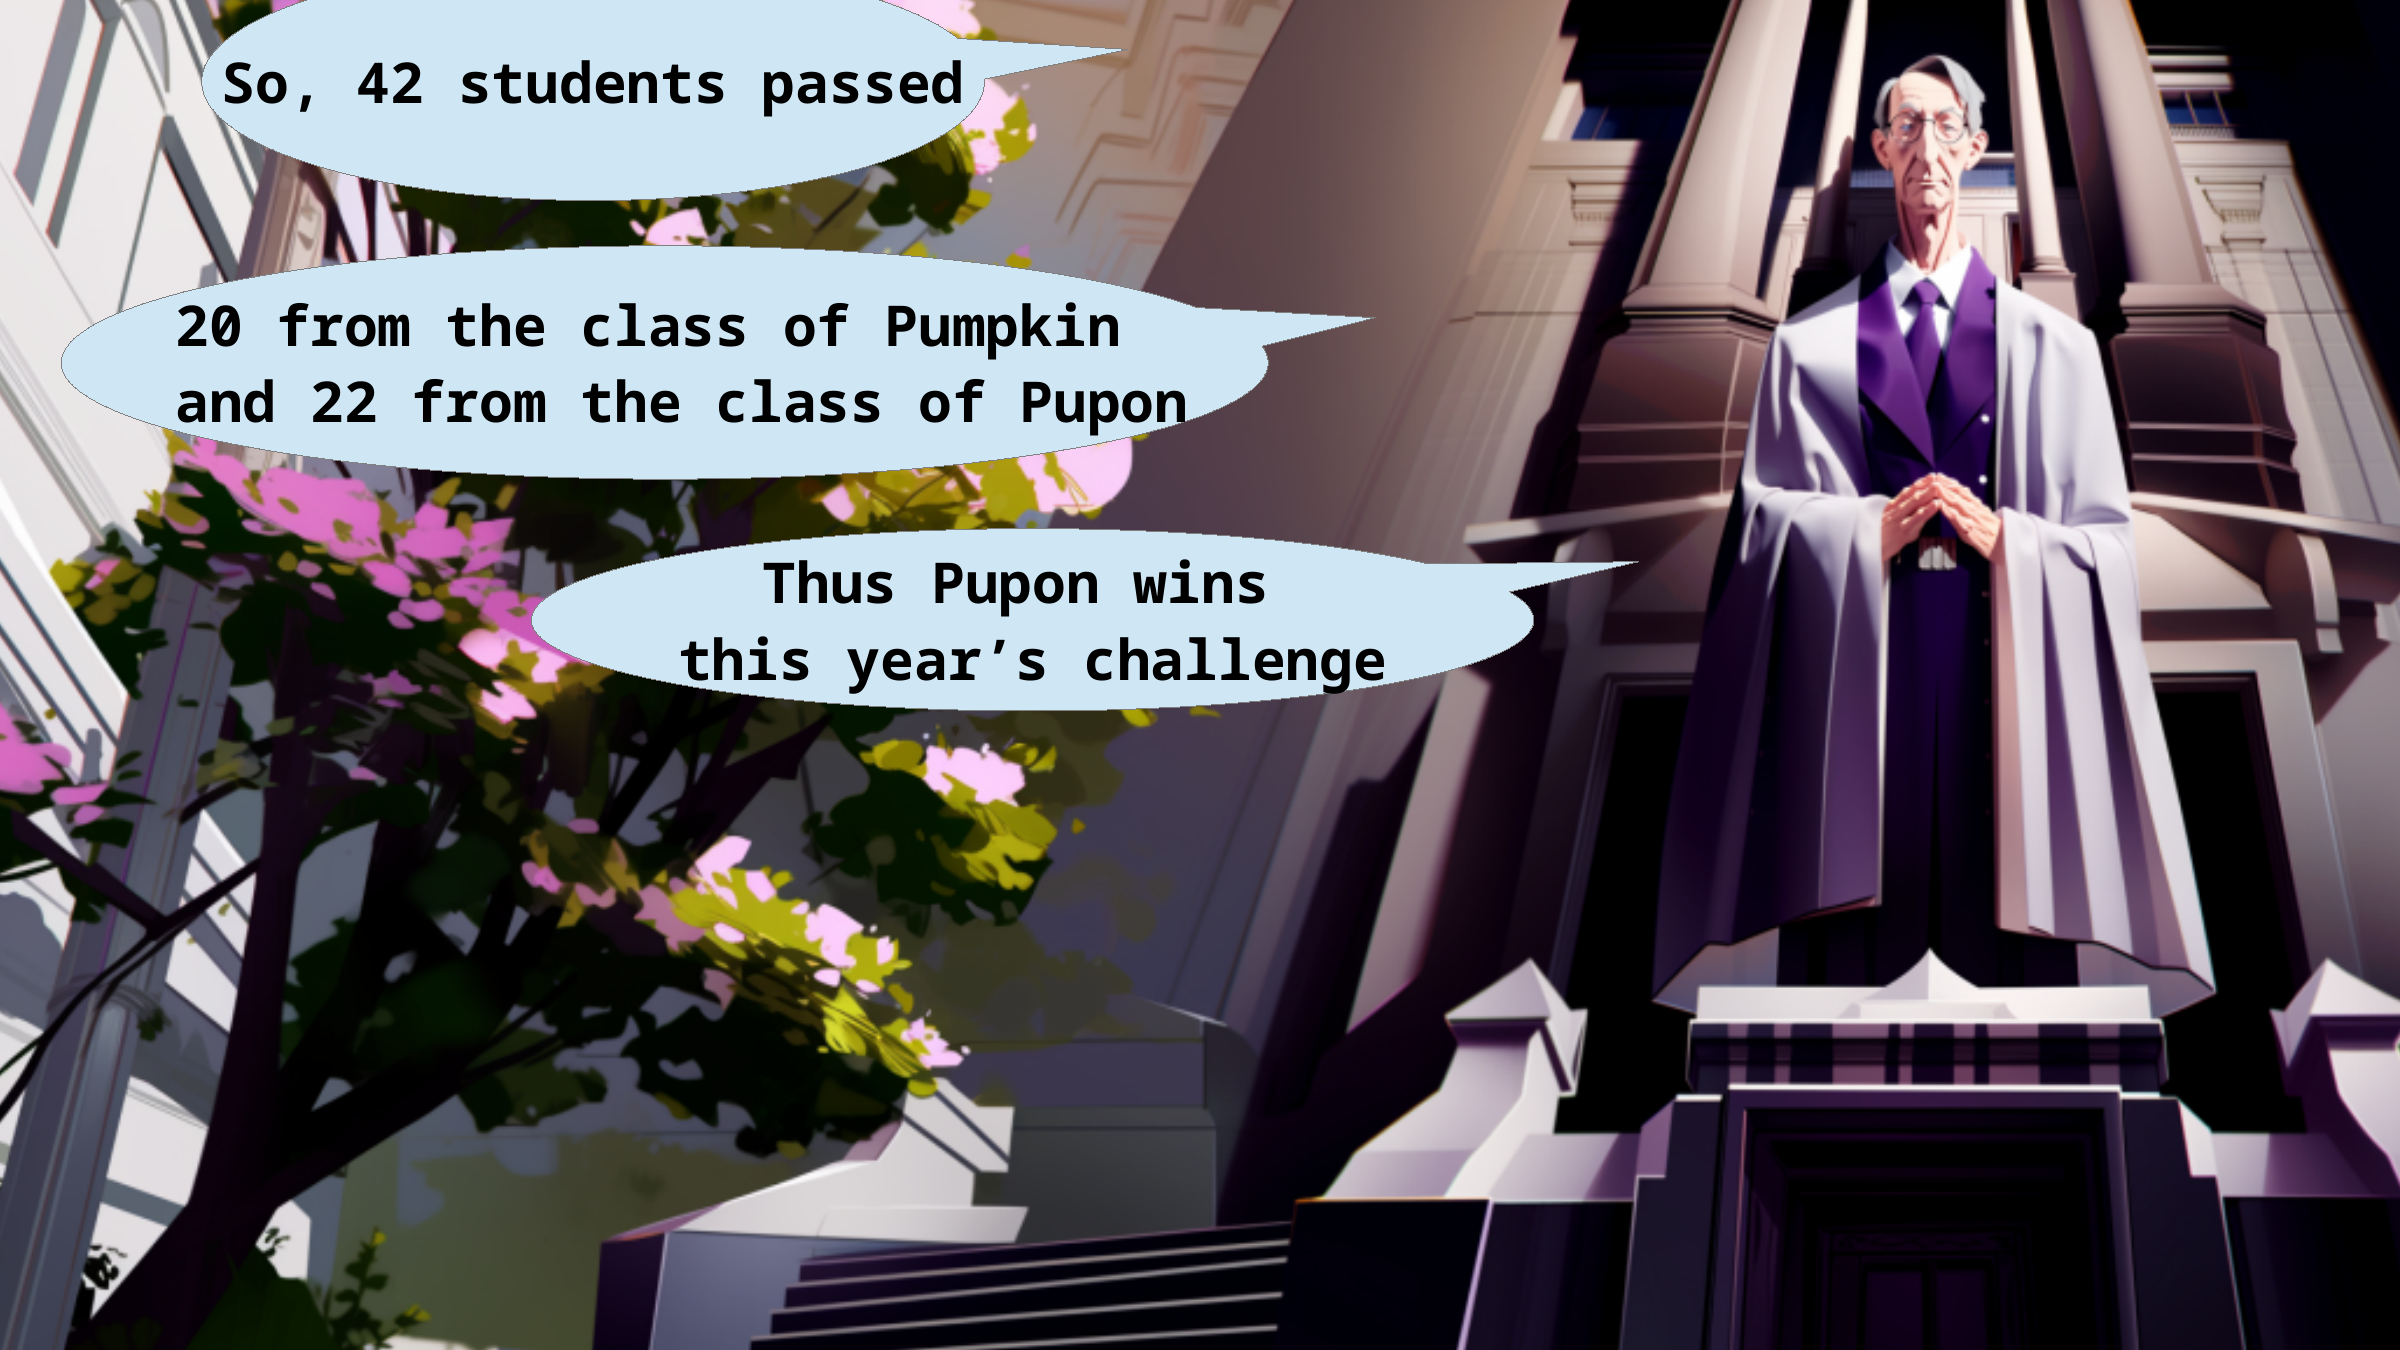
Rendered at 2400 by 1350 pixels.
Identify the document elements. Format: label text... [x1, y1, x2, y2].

text_box 20 from the class of Pumpkin and 22 from the class of Pupon [61, 245, 1376, 480]
picture [0, 0, 2400, 1350]
text_box Thus Pupon wins this year’s challenge [531, 528, 1639, 711]
text_box So, 42 students passed [201, 0, 1128, 201]
